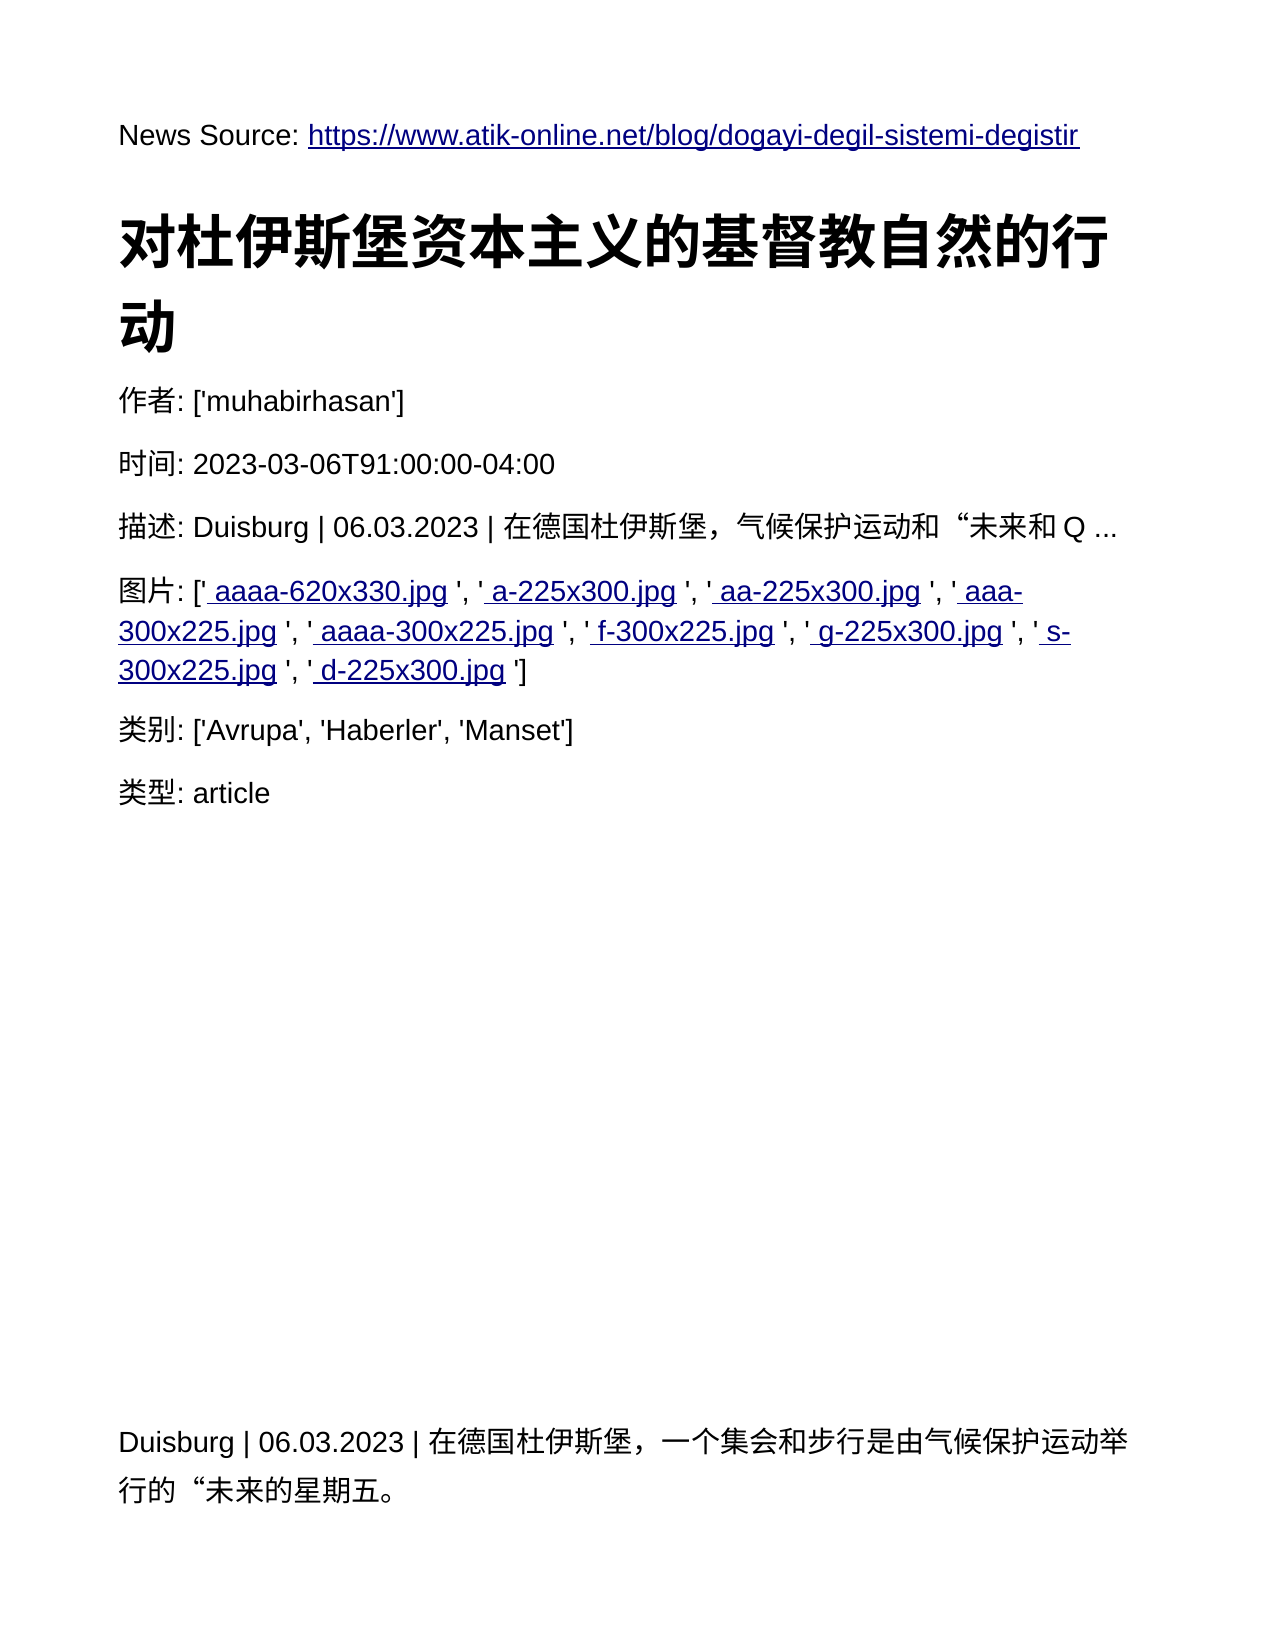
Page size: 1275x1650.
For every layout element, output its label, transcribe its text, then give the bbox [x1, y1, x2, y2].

text 作者: ['muhabirhasan'] [118, 378, 1157, 420]
text 描述: Duisburg | 06.03.2023 | 在德国杜伊斯堡，气候保护运动和“未来和Q ... [118, 504, 1157, 546]
text 时间: 2023-03-06T91:00:00-04:00 [118, 441, 1157, 483]
text 类别: ['Avrupa', 'Haberler', 'Manset'] [118, 706, 1157, 748]
text 类型: article [118, 769, 1157, 811]
text Duisburg | 06.03.2023 | 在德国杜伊斯堡，一个集会和步行是由气候保护运动举行的“未来的星期五。 [118, 832, 1157, 1509]
text 图片: [' aaaa-620x330.jpg ', ' a-225x300.jpg ', ' aa-225x300.jpg ', ' aaa-300x225.jpg ', ' aaaa-300x225.jpg ', ' f-300x225.jpg ', ' g-225x300.jpg ', ' s-300x225.jpg ', ' d-225x300.jpg '] [118, 567, 1157, 686]
text News Source: https://www.atik-online.net/blog/dogayi-degil-sistemi-degistir [118, 118, 1157, 152]
subtitle 对杜伊斯堡资本主义的基督教自然的行动 [118, 196, 1157, 365]
